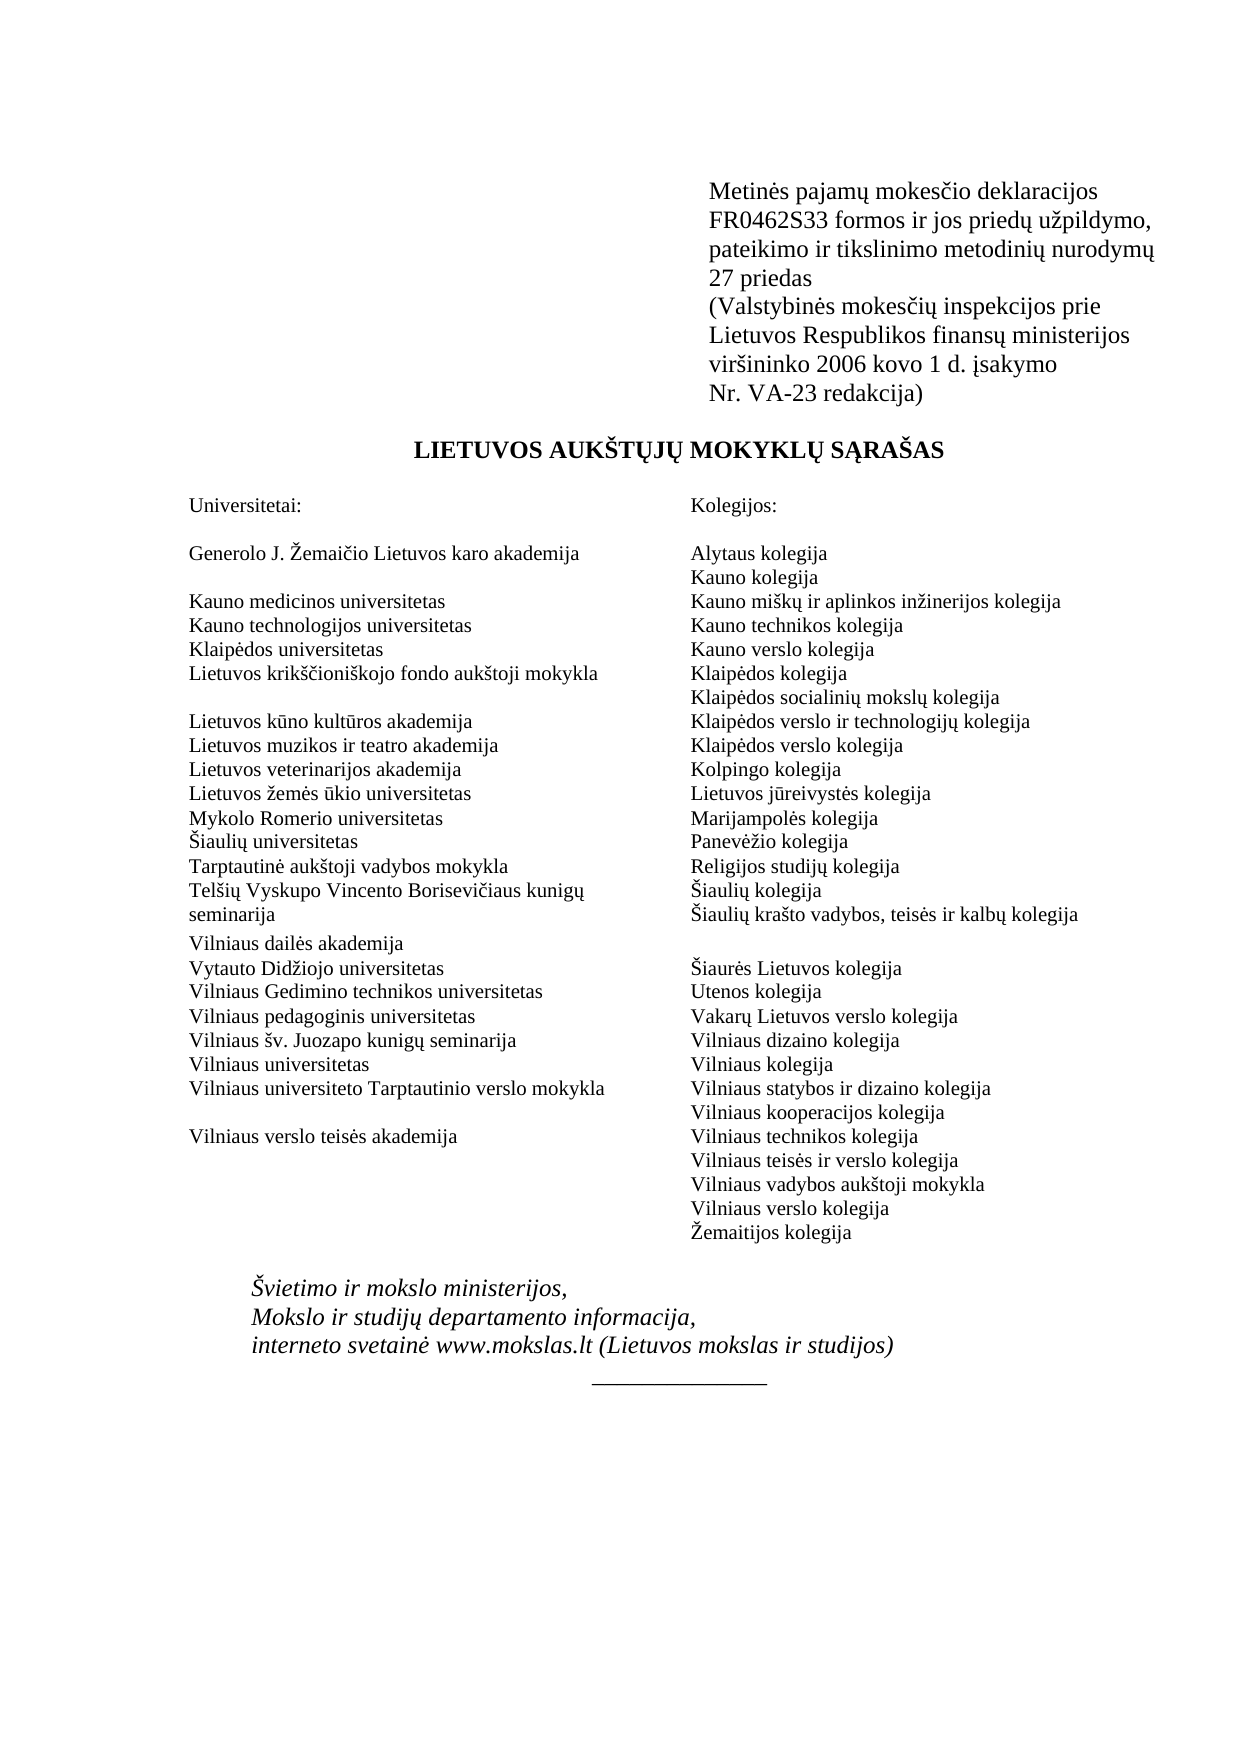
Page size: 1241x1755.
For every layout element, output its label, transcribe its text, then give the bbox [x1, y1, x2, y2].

table_cell Vilniaus dailės akademija [177, 931, 679, 955]
table_cell Klaipėdos kolegija [679, 661, 1181, 685]
text ______________ [177, 1359, 1181, 1388]
table_cell Vilniaus kolegija [679, 1052, 1181, 1076]
table_cell Panevėžio kolegija [679, 830, 1181, 853]
table_cell Mykolo Romerio universitetas [177, 805, 679, 829]
table_cell Kauno verslo kolegija [679, 637, 1181, 661]
table_cell Lietuvos krikščioniškojo fondo aukštoji mokykla [177, 661, 679, 709]
table_cell [679, 517, 1181, 541]
text Lietuvos Respublikos finansų ministerijos [177, 320, 1181, 349]
table_cell Kolpingo kolegija [679, 757, 1181, 781]
table_cell Lietuvos veterinarijos akademija [177, 757, 679, 781]
text Nr. VA-23 redakcija) [177, 378, 1181, 406]
table_cell Šiaulių universitetas [177, 830, 679, 853]
table_cell Šiaurės Lietuvos kolegija [679, 955, 1181, 979]
table_cell Vilniaus teisės ir verslo kolegija [679, 1148, 1181, 1172]
table_cell Vilniaus vadybos aukštoji mokykla [679, 1172, 1181, 1196]
table_cell Vilniaus šv. Juozapo kunigų seminarija [177, 1028, 679, 1052]
table_cell Telšių Vyskupo Vincento Borisevičiaus kunigų seminarija [177, 878, 679, 931]
table_cell Vilniaus universiteto Tarptautinio verslo mokykla [177, 1076, 679, 1124]
table_cell [177, 1220, 679, 1244]
table_cell Lietuvos jūreivystės kolegija [679, 781, 1181, 805]
table_cell Vytauto Didžiojo universitetas [177, 955, 679, 979]
table_cell Utenos kolegija [679, 980, 1181, 1003]
table_cell Vilniaus technikos kolegija [679, 1124, 1181, 1148]
text (Valstybinės mokesčių inspekcijos prie [177, 291, 1181, 320]
table_cell Vilniaus universitetas [177, 1052, 679, 1076]
table_cell Šiaulių krašto vadybos, teisės ir kalbų kolegija [679, 902, 1181, 955]
text LIETUVOS AUKŠTŲJŲ MOKYKLŲ SĄRAŠAS [177, 435, 1181, 464]
table_cell Vilniaus Gedimino technikos universitetas [177, 980, 679, 1003]
table_cell [177, 517, 679, 541]
table_cell Kauno miškų ir aplinkos inžinerijos kolegija [679, 589, 1181, 613]
table_cell Kauno technologijos universitetas [177, 613, 679, 637]
text FR0462S33 formos ir jos priedų užpildymo, [177, 205, 1181, 234]
table_cell Vilniaus verslo teisės akademija [177, 1124, 679, 1148]
table_cell Marijampolės kolegija [679, 805, 1181, 829]
text Mokslo ir studijų departamento informacija, [177, 1302, 1181, 1330]
table_cell Kauno medicinos universitetas [177, 589, 679, 613]
text pateikimo ir tikslinimo metodinių nurodymų [177, 234, 1181, 263]
table_cell Vilniaus statybos ir dizaino kolegija [679, 1076, 1181, 1100]
text viršininko 2006 kovo 1 d. įsakymo [177, 349, 1181, 378]
table_cell Alytaus kolegija [679, 541, 1181, 565]
table_cell Vilniaus kooperacijos kolegija [679, 1100, 1181, 1124]
table_cell Vilniaus dizaino kolegija [679, 1028, 1181, 1052]
table_cell Kauno technikos kolegija [679, 613, 1181, 637]
table_cell Vilniaus verslo kolegija [679, 1196, 1181, 1220]
text 27 priedas [177, 263, 1181, 291]
table_header Kolegijos: [679, 493, 1181, 517]
table_cell [177, 1172, 679, 1196]
table_cell Klaipėdos universitetas [177, 637, 679, 661]
text interneto svetainė www.mokslas.lt (Lietuvos mokslas ir studijos) [177, 1330, 1181, 1359]
table_cell Žemaitijos kolegija [679, 1220, 1181, 1244]
table_cell Generolo J. Žemaičio Lietuvos karo akademija [177, 541, 679, 589]
table_cell Tarptautinė aukštoji vadybos mokykla [177, 854, 679, 878]
table_cell Lietuvos muzikos ir teatro akademija [177, 733, 679, 757]
table_cell Klaipėdos verslo ir technologijų kolegija [679, 709, 1181, 733]
table_cell Vakarų Lietuvos verslo kolegija [679, 1004, 1181, 1028]
text Metinės pajamų mokesčio deklaracijos [177, 176, 1181, 205]
table_cell [177, 1148, 679, 1172]
table_cell Lietuvos žemės ūkio universitetas [177, 781, 679, 805]
table_header Universitetai: [177, 493, 679, 517]
table_cell Klaipėdos socialinių mokslų kolegija [679, 685, 1181, 709]
table_cell [177, 1196, 679, 1220]
table_cell Vilniaus pedagoginis universitetas [177, 1004, 679, 1028]
table_cell Lietuvos kūno kultūros akademija [177, 709, 679, 733]
text Švietimo ir mokslo ministerijos, [177, 1273, 1181, 1302]
table_cell Klaipėdos verslo kolegija [679, 733, 1181, 757]
table_cell Kauno kolegija [679, 565, 1181, 589]
table_cell Šiaulių kolegija [679, 878, 1181, 902]
table_cell Religijos studijų kolegija [679, 854, 1181, 878]
